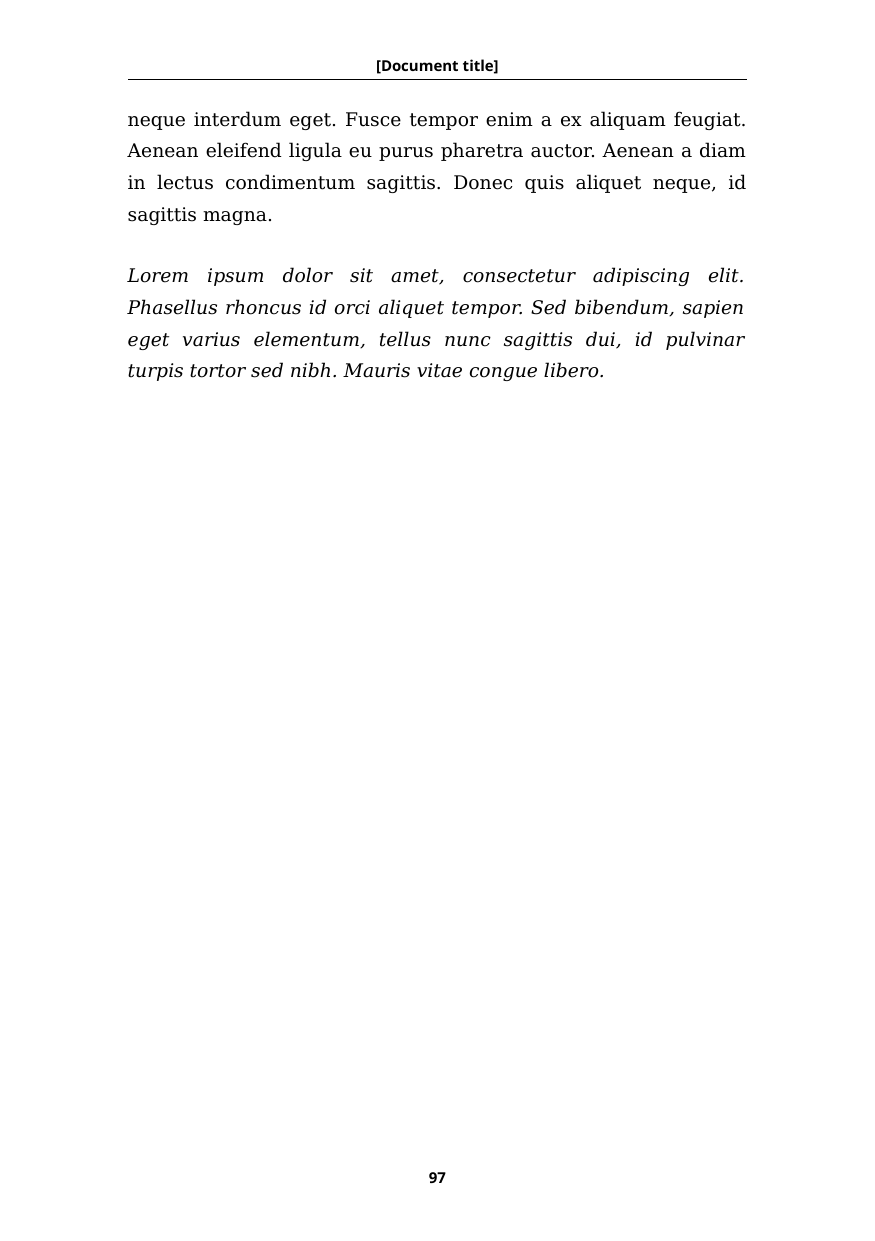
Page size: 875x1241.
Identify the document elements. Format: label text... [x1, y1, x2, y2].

text Lorem ipsum dolor sit amet, consectetur adipiscing elit. Phasellus rhoncus id orci aliquet tempor. Sed bibendum, sapien eget varius elementum, tellus nunc sagittis dui, id pulvinar turpis tortor sed nibh. Mauris vitae congue libero. [127, 265, 747, 382]
text neque interdum eget. Fusce tempor enim a ex aliquam feugiat. Aenean eleifend ligula eu purus pharetra auctor. Aenean a diam in lectus condimentum sagittis. Donec quis aliquet neque, id sagittis magna. [127, 109, 747, 226]
